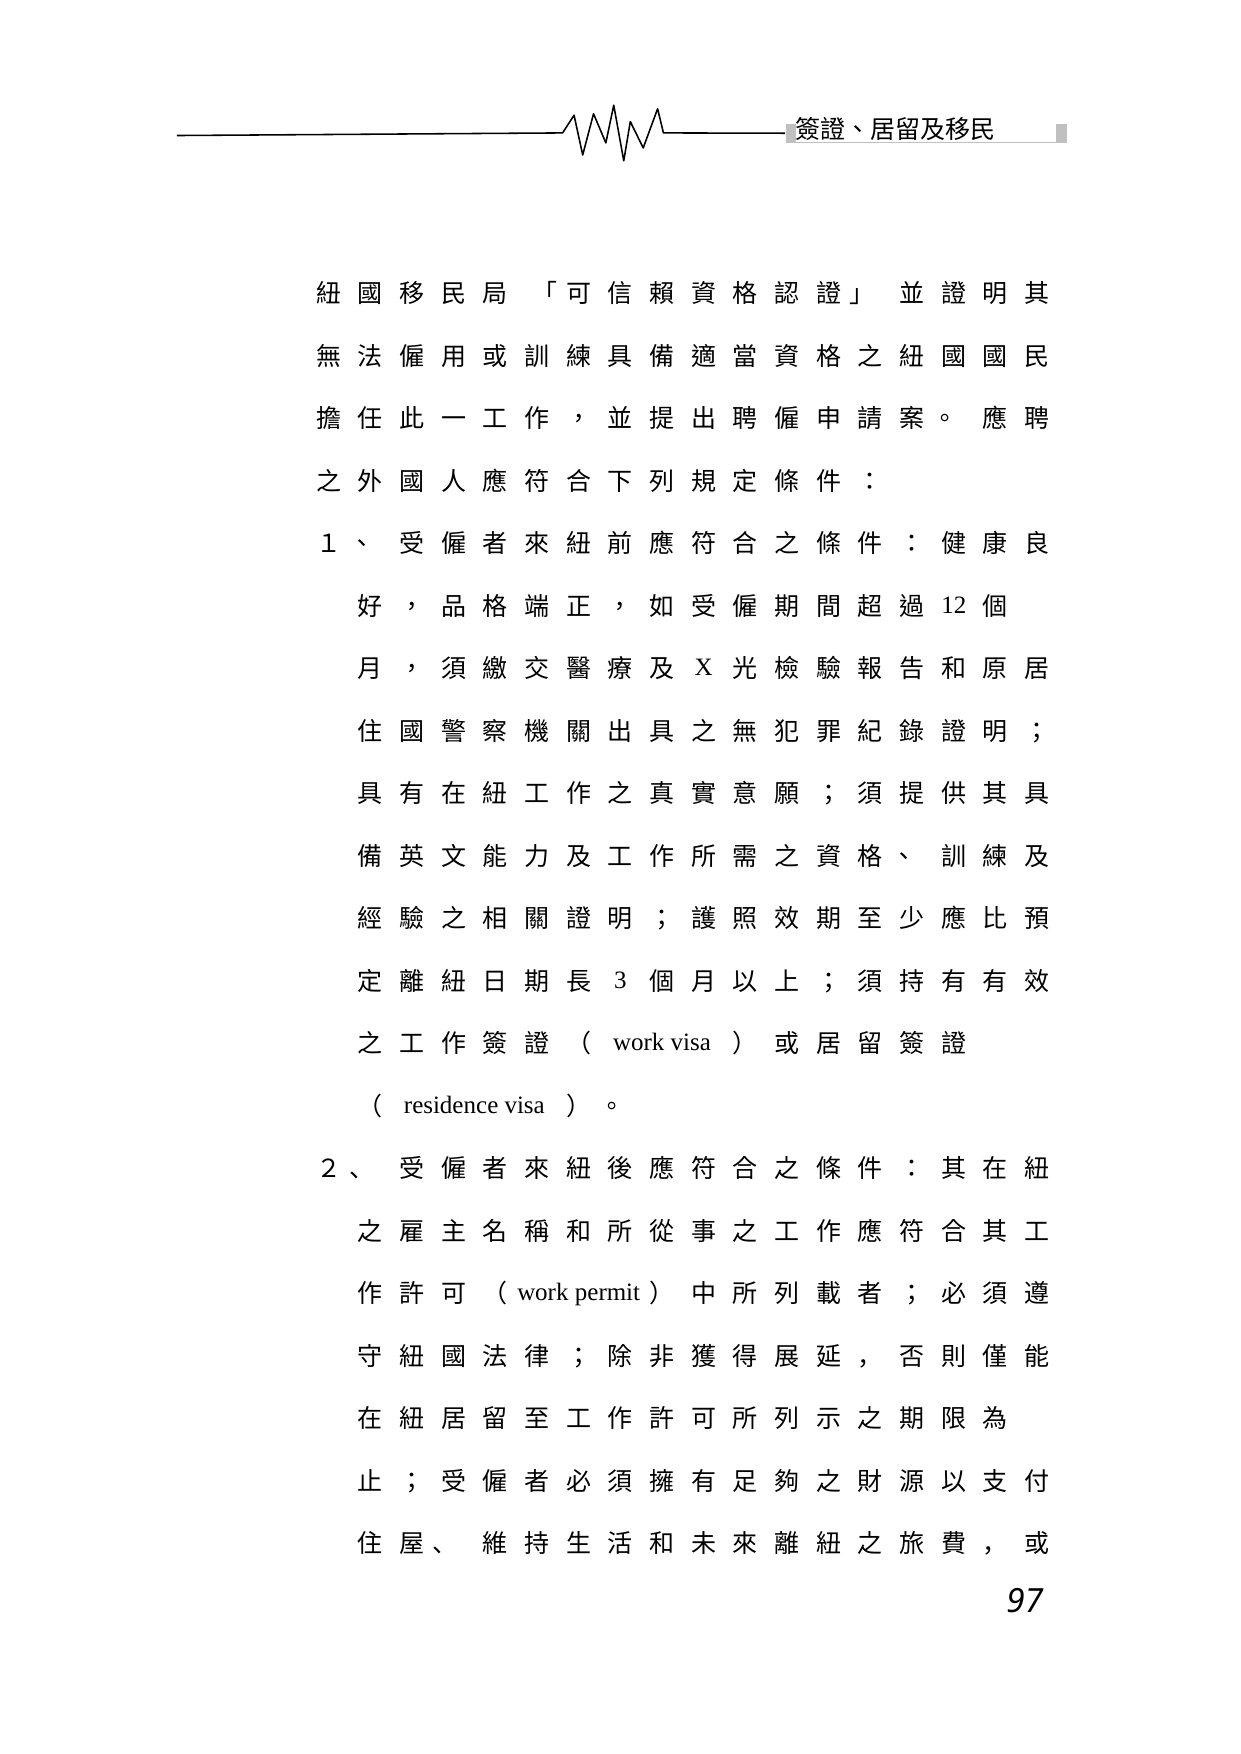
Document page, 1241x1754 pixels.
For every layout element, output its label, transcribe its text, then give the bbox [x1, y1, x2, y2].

text １、受僱者來紐前應符合之條件：健康良好，品格端正，如受僱期間超過12個月，須繳交醫療及X光檢驗報告和原居住國警察機關出具之無犯罪紀錄證明；具有在紐工作之真實意願；須提供其具備英文能力及工作所需之資格、訓練及經驗之相關證明；護照效期至少應比預定離紐日期長3個月以上；須持有有效之工作簽證（work visa）或居留簽證（residence visa）。 [281, 500, 1058, 1125]
text ２、受僱者來紐後應符合之條件：其在紐之雇主名稱和所從事之工作應符合其工作許可（work permit）中所列載者；必須遵守紐國法律；除非獲得展延，否則僅能在紐居留至工作許可所列示之期限為止；受僱者必須擁有足夠之財源以支付住屋、維持生活和未來離紐之旅費，或 [281, 1125, 1058, 1563]
text 紐國移民局「可信賴資格認證」並證明其無法僱用或訓練具備適當資格之紐國國民擔任此一工作，並提出聘僱申請案。應聘之外國人應符合下列規定條件： [281, 250, 1058, 500]
